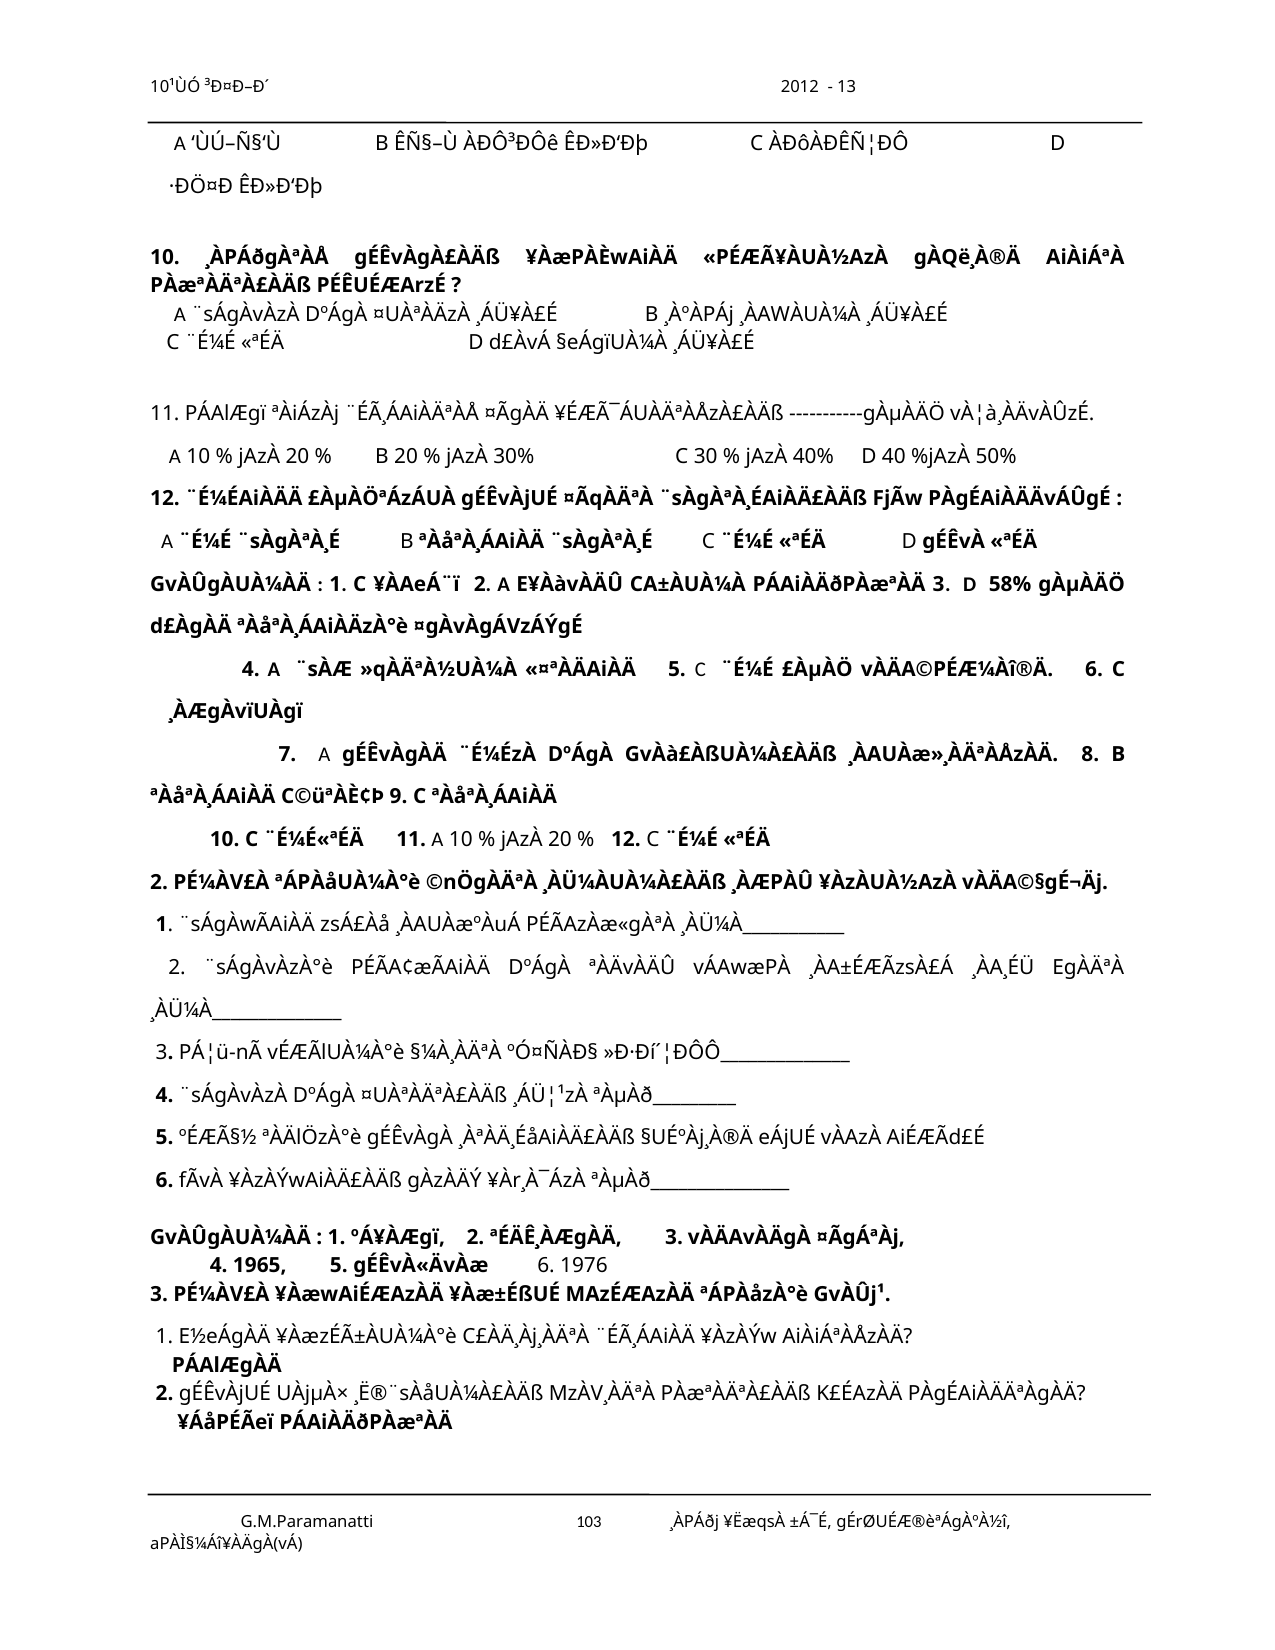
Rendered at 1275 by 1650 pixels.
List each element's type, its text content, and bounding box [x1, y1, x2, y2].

text 4. A ¨sÀÆ »qÀÄªÀ½UÀ¼À «¤ªÀÄAiÀÄ 5. C ¨É¼É £ÀµÀÖ vÀÄA©PÉÆ¼Àî®Ä. 6. C ¸ÀÆgÀvïUÀgï [169, 654, 1125, 725]
text A ¨É¼É ¨sÀgÀªÀ¸É B ªÀåªÀ¸ÁAiÀÄ ¨sÀgÀªÀ¸É C ¨É¼É «ªÉÄ D gÉÊvÀ «ªÉÄ [150, 526, 1125, 554]
list 3. PÉ¼ÀV£À ¥ÀæwAiÉÆAzÀÄ ¥Àæ±ÉßUÉ MAzÉÆAzÀÄ ªÁPÀåzÀ°è GvÀÛj¹. [150, 1279, 1125, 1307]
list A 10 % jAzÀ 20 % B 20 % jAzÀ 30% C 30 % jAzÀ 40% D 40 %jAzÀ 50% [169, 441, 1125, 469]
text 12. ¨É¼ÉAiÀÄÄ £ÀµÀÖªÁzÁUÀ gÉÊvÀjUÉ ¤ÃqÀÄªÀ ¨sÀgÀªÀ¸ÉAiÀÄ£ÀÄß FjÃw PÀgÉAiÀÄÄvÁÛgÉ : [150, 483, 1125, 512]
list 10. C ¨É¼É«ªÉÄ 11. A 10 % jAzÀ 20 % 12. C ¨É¼É «ªÉÄ [150, 824, 1125, 853]
list 7. A gÉÊvÀgÀÄ ¨É¼ÉzÀ DºÁgÀ GvÀà£ÀßUÀ¼À£ÀÄß ¸ÀAUÀæ»¸ÀÄªÀÅzÀÄ. 8. B ªÀåªÀ¸ÁAiÀÄ C©üªÀÈ¢Þ 9. C ªÀåªÀ¸ÁAiÀÄ [150, 739, 1125, 810]
list 2. ¨sÁgÀvÀzÀ°è PÉÃA¢æÃAiÀÄ DºÁgÀ ªÀÄvÀÄÛ vÁAwæPÀ ¸ÀA±ÉÆÃzsÀ£Á ¸ÀA¸ÉÜ EgÀÄªÀ ¸ÀÜ¼À______________ [150, 952, 1125, 1023]
list 1. ¨sÁgÀwÃAiÀÄ zsÁ£Àå ¸ÀAUÀæºÀuÁ PÉÃAzÀæ«gÀªÀ ¸ÀÜ¼À___________ [150, 909, 1125, 938]
text 4. 1965, 5. gÉÊvÀ«ÄvÀæ 6. 1976 [150, 1250, 1125, 1279]
text GvÀÛgÀUÀ¼ÀÄ : 1. ºÁ¥ÀÆgï, 2. ªÉÄÊ¸ÀÆgÀÄ, 3. vÀÄAvÀÄgÀ ¤ÃgÁªÀj, [150, 1222, 1125, 1250]
list A ‘ÙÚ–Ñ§‘Ù B ÊÑ§–Ù ÀÐÔ³ÐÔê ÊÐ»Ð‘Ðþ C ÀÐôÀÐÊÑ¦ÐÔ D ·ÐÖ¤Ð ÊÐ»Ð‘Ðþ [169, 128, 1125, 199]
text ¥ÁåPÉÃeï PÁAiÀÄðPÀæªÀÄ [150, 1407, 1125, 1435]
text PÁAlÆgÀÄ [150, 1350, 1125, 1378]
list 5. ºÉÆÃ§½ ªÀÄlÖzÀ°è gÉÊvÀgÀ ¸ÀªÀÄ¸ÉåAiÀÄ£ÀÄß §UÉºÀj¸À®Ä eÁjUÉ vÀAzÀ AiÉÆÃd£É [150, 1122, 1125, 1151]
list 4. ¨sÁgÀvÀzÀ DºÁgÀ ¤UÀªÀÄªÀ£ÀÄß ¸ÁÜ¦¹zÀ ªÀµÀð_________ [150, 1080, 1125, 1108]
text 10. ¸ÀPÁðgÀªÀÅ gÉÊvÀgÀ£ÀÄß ¥ÀæPÀÈwAiÀÄ «PÉÆÃ¥ÀUÀ½AzÀ gÀQë¸À®Ä AiÀiÁªÀ PÀæªÀÄªÀ£ÀÄß PÉÊUÉÆArzÉ ? [150, 242, 1125, 299]
text 1. E½eÁgÀÄ ¥ÀæzÉÃ±ÀUÀ¼À°è C£ÀÄ¸Àj¸ÀÄªÀ ¨ÉÃ¸ÁAiÀÄ ¥ÀzÀÝw AiÀiÁªÀÅzÀÄ? [150, 1321, 1125, 1350]
list 3. PÁ¦ü-nÃ vÉÆÃlUÀ¼À°è §¼À¸ÀÄªÀ ºÓ¤ÑÀÐ§ »Ð·Ðí´¦ÐÔÔ______________ [150, 1037, 1125, 1066]
text A ¨sÁgÀvÀzÀ DºÁgÀ ¤UÀªÀÄzÀ ¸ÁÜ¥À£É B ¸ÀºÀPÁj ¸ÀAWÀUÀ¼À ¸ÁÜ¥À£É [150, 299, 1125, 327]
text C ¨É¼É «ªÉÄ D d£ÀvÁ §eÁgïUÀ¼À ¸ÁÜ¥À£É [150, 327, 1125, 356]
text 2. gÉÊvÀjUÉ UÀjµÀ× ¸Ë®¨sÀåUÀ¼À£ÀÄß MzÀV¸ÀÄªÀ PÀæªÀÄªÀ£ÀÄß K£ÉAzÀÄ PÀgÉAiÀÄÄªÀgÀÄ? [150, 1378, 1125, 1407]
text GvÀÛgÀUÀ¼ÀÄ : 1. C ¥ÀAeÁ¨ï 2. A E¥ÀàvÀÄÛ CA±ÀUÀ¼À PÁAiÀÄðPÀæªÀÄ 3. D 58% gÀµÀÄÖ d£ÀgÀÄ ªÀåªÀ¸ÁAiÀÄzÀ°è ¤gÀvÀgÁVzÁÝgÉ [150, 569, 1125, 640]
list 2. PÉ¼ÀV£À ªÁPÀåUÀ¼À°è ©nÖgÀÄªÀ ¸ÀÜ¼ÀUÀ¼À£ÀÄß ¸ÀÆPÀÛ ¥ÀzÀUÀ½AzÀ vÀÄA©§gÉ¬Äj. [150, 867, 1125, 895]
list 11. PÁAlÆgï ªÀiÁzÀj ¨ÉÃ¸ÁAiÀÄªÀÅ ¤ÃgÀÄ ¥ÉÆÃ¯ÁUÀÄªÀÅzÀ£ÀÄß -----------gÀµÀÄÖ vÀ¦à¸ÀÄvÀÛzÉ. [150, 398, 1125, 427]
text 6. fÃvÀ ¥ÀzÀÝwAiÀÄ£ÀÄß gÀzÀÄÝ ¥Àr¸À¯ÁzÀ ªÀµÀð_______________ [150, 1165, 1125, 1193]
